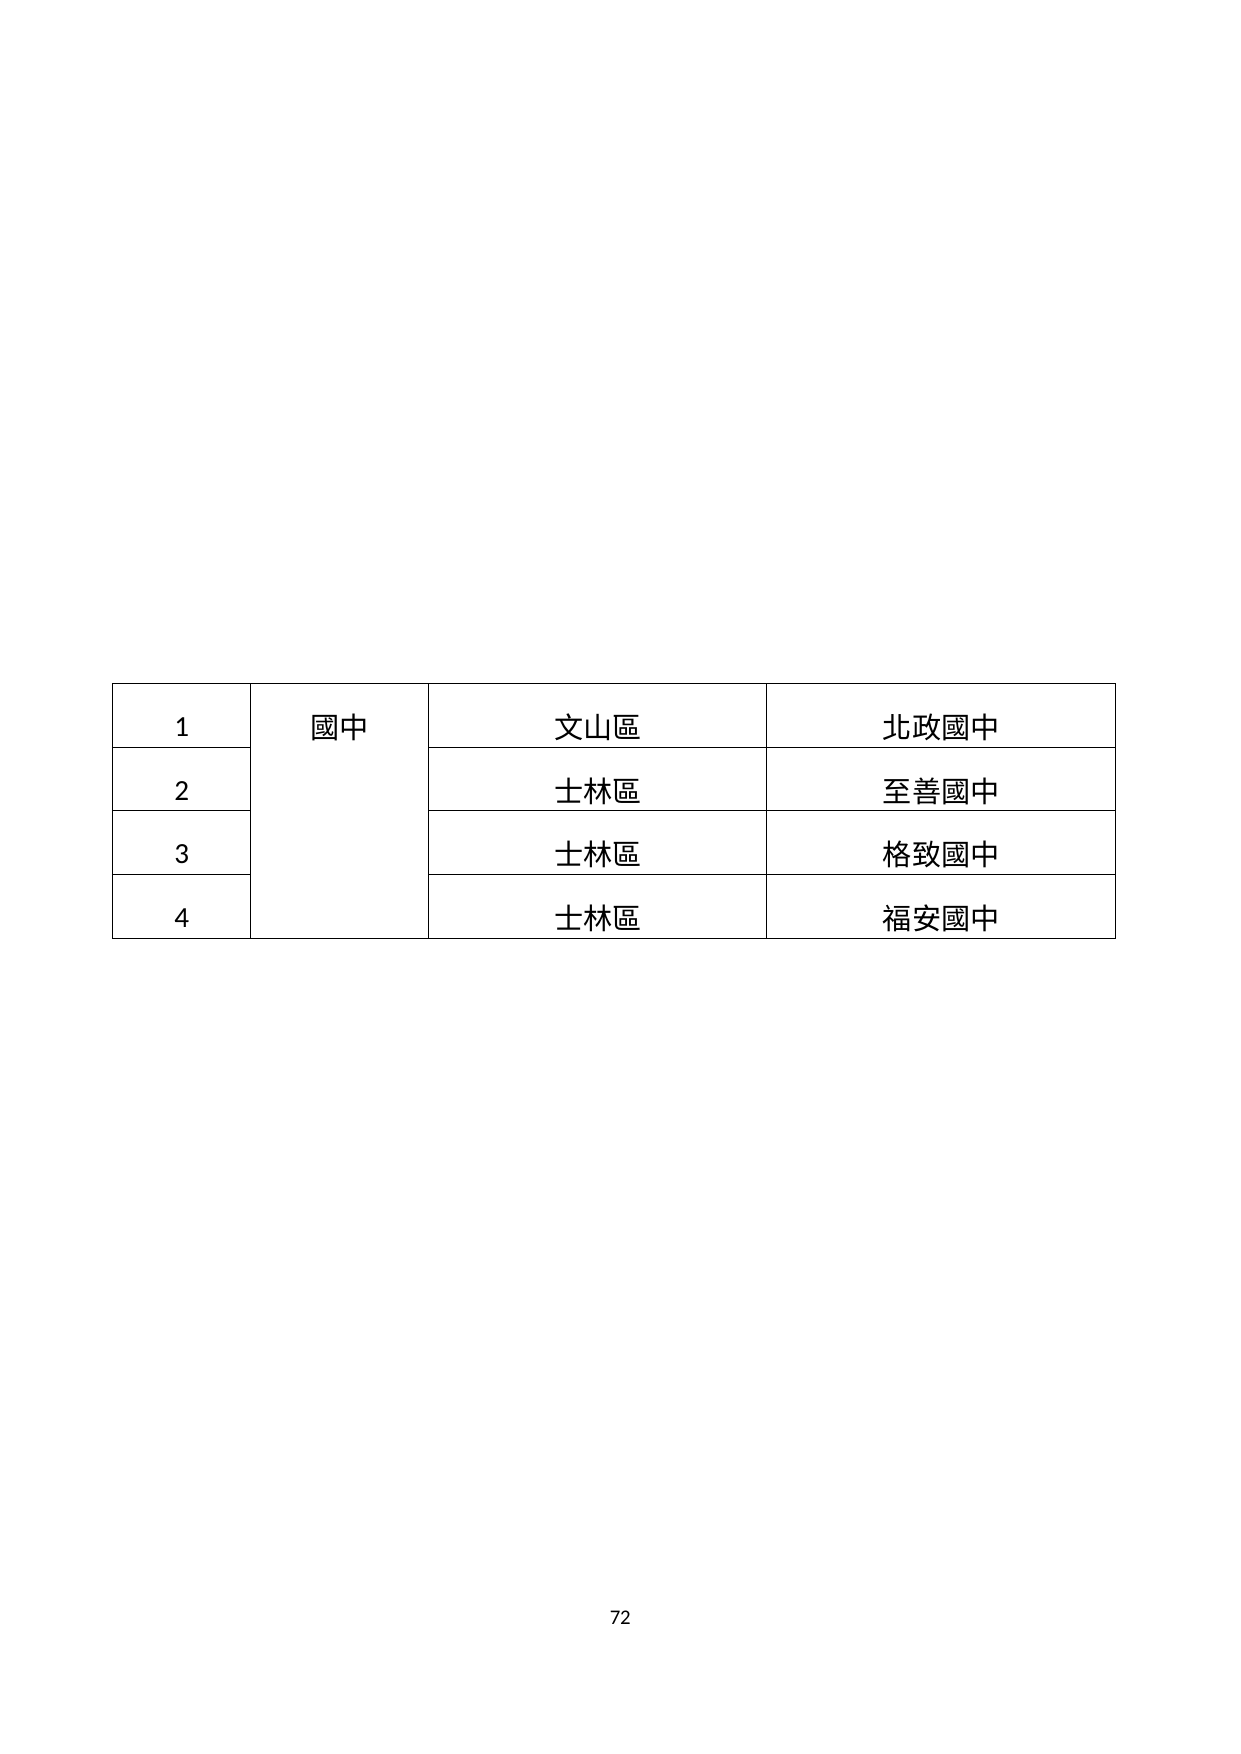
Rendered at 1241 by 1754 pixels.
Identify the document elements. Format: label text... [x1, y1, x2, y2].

table_cell 格致國中 [767, 811, 1115, 874]
table_cell 2 [113, 748, 250, 810]
table_cell 士林區 [429, 875, 766, 937]
table_cell 士林區 [429, 748, 766, 810]
table_cell 國中 [251, 684, 428, 937]
table_cell 士林區 [429, 811, 766, 874]
table_cell 文山區 [429, 684, 766, 747]
table_cell 4 [113, 875, 250, 937]
table_cell 北政國中 [767, 684, 1115, 747]
table_cell 福安國中 [767, 875, 1115, 937]
table_cell 1 [113, 684, 250, 747]
table_cell 3 [113, 811, 250, 874]
table_cell 至善國中 [767, 748, 1115, 810]
